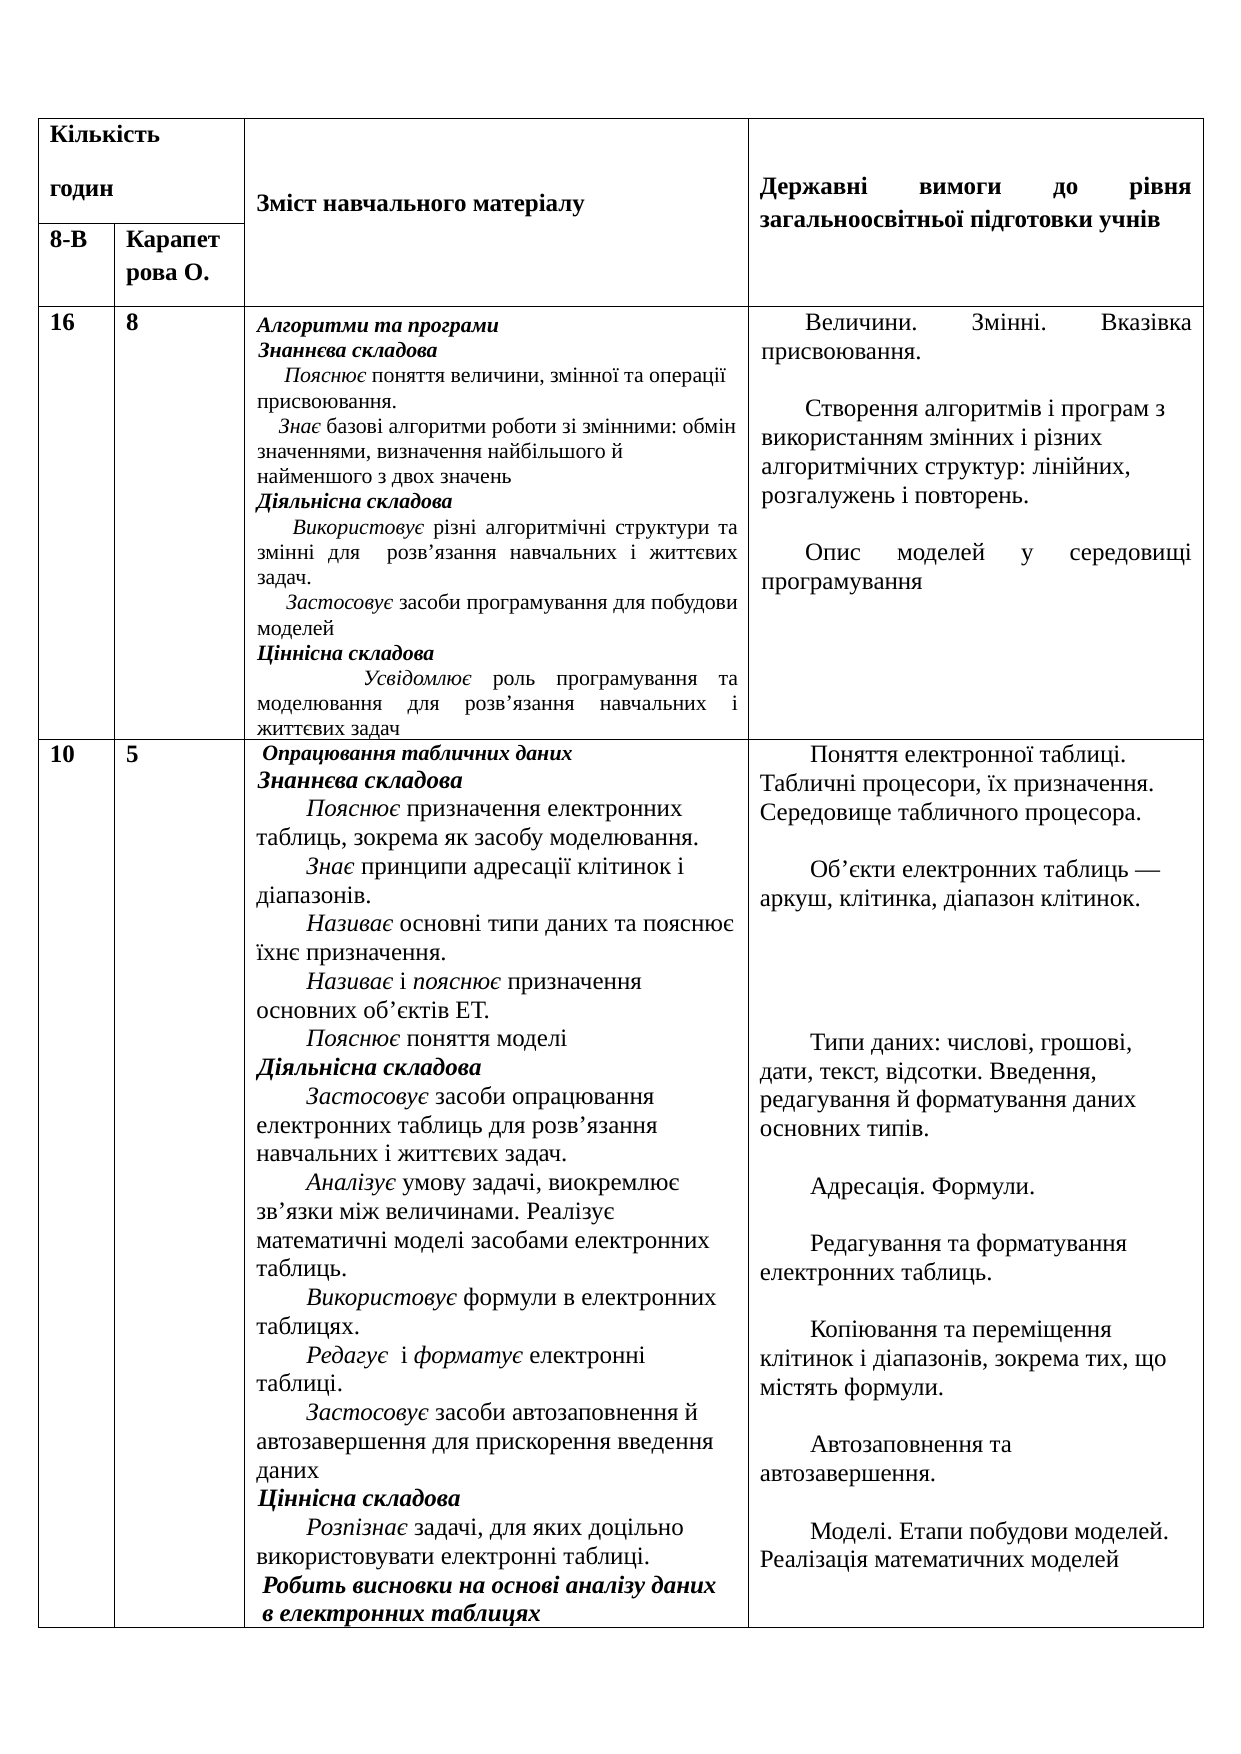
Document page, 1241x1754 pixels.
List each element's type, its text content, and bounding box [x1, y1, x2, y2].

table_cell Поняття електронної таблиці. Табличні процесори, їх призначення. Середовище табличного процесора. Об’єкти електронних таблиць — аркуш, клітинка, діапазон клітинок. Типи даних: числові, грошові, дати, текст, відсотки. Введення, редагування й форматування даних основних типів. Адресація. Формули. Редагування та форматування електронних таблиць. Копіювання та переміщення клітинок і діапазонів, зокрема тих, що містять формули. Автозаповнення та автозавершення. Моделі. Етапи побудови моделей. Реалізація математичних моделей [749, 740, 1203, 1627]
table_header Зміст навчального матеріалу [245, 119, 748, 306]
table_cell 8 [115, 307, 244, 738]
table_cell Опрацювання табличних даних Знаннєва складова Пояснює призначення електронних таблиць, зокрема як засобу моделювання. Знає принципи адресації клітинок і діапазонів. Називає основні типи даних та пояснює їхнє призначення. Називає і пояснює призначення основних об’єктів ЕТ. Пояснює поняття моделі Діяльнісна складова Застосовує засоби опрацювання електронних таблиць для розв’язання навчальних і життєвих задач. Аналізує умову задачі, виокремлює зв’язки між величинами. Реалізує математичні моделі засобами електронних таблиць. Використовує формули в електронних таблицях. Редагує і форматує електронні таблиці. Застосовує засоби автозаповнення й автозавершення для прискорення введення даних Ціннісна складова Розпізнає задачі, для яких доцільно використовувати електронні таблиці. Робить висновки на основі аналізу даних в електронних таблицях [245, 740, 748, 1627]
table_cell 10 [39, 740, 114, 1627]
table_cell 16 [39, 307, 114, 738]
table_cell 5 [115, 740, 244, 1627]
table_cell [245, 307, 748, 738]
table_header Державні вимоги до рівня загальноосвітньої підготовки учнів [749, 119, 1203, 306]
table_cell 8-В [39, 224, 114, 306]
table_cell Карапетрова О. [115, 224, 244, 306]
table_cell Величини. Змінні. Вказівка присвоювання. Створення алгоритмів і програм з використанням змінних і різних алгоритмічних структур: лінійних, розгалужень і повторень. Опис моделей у середовищі програмування [749, 307, 1203, 738]
table_header Кількість годин [39, 119, 244, 223]
